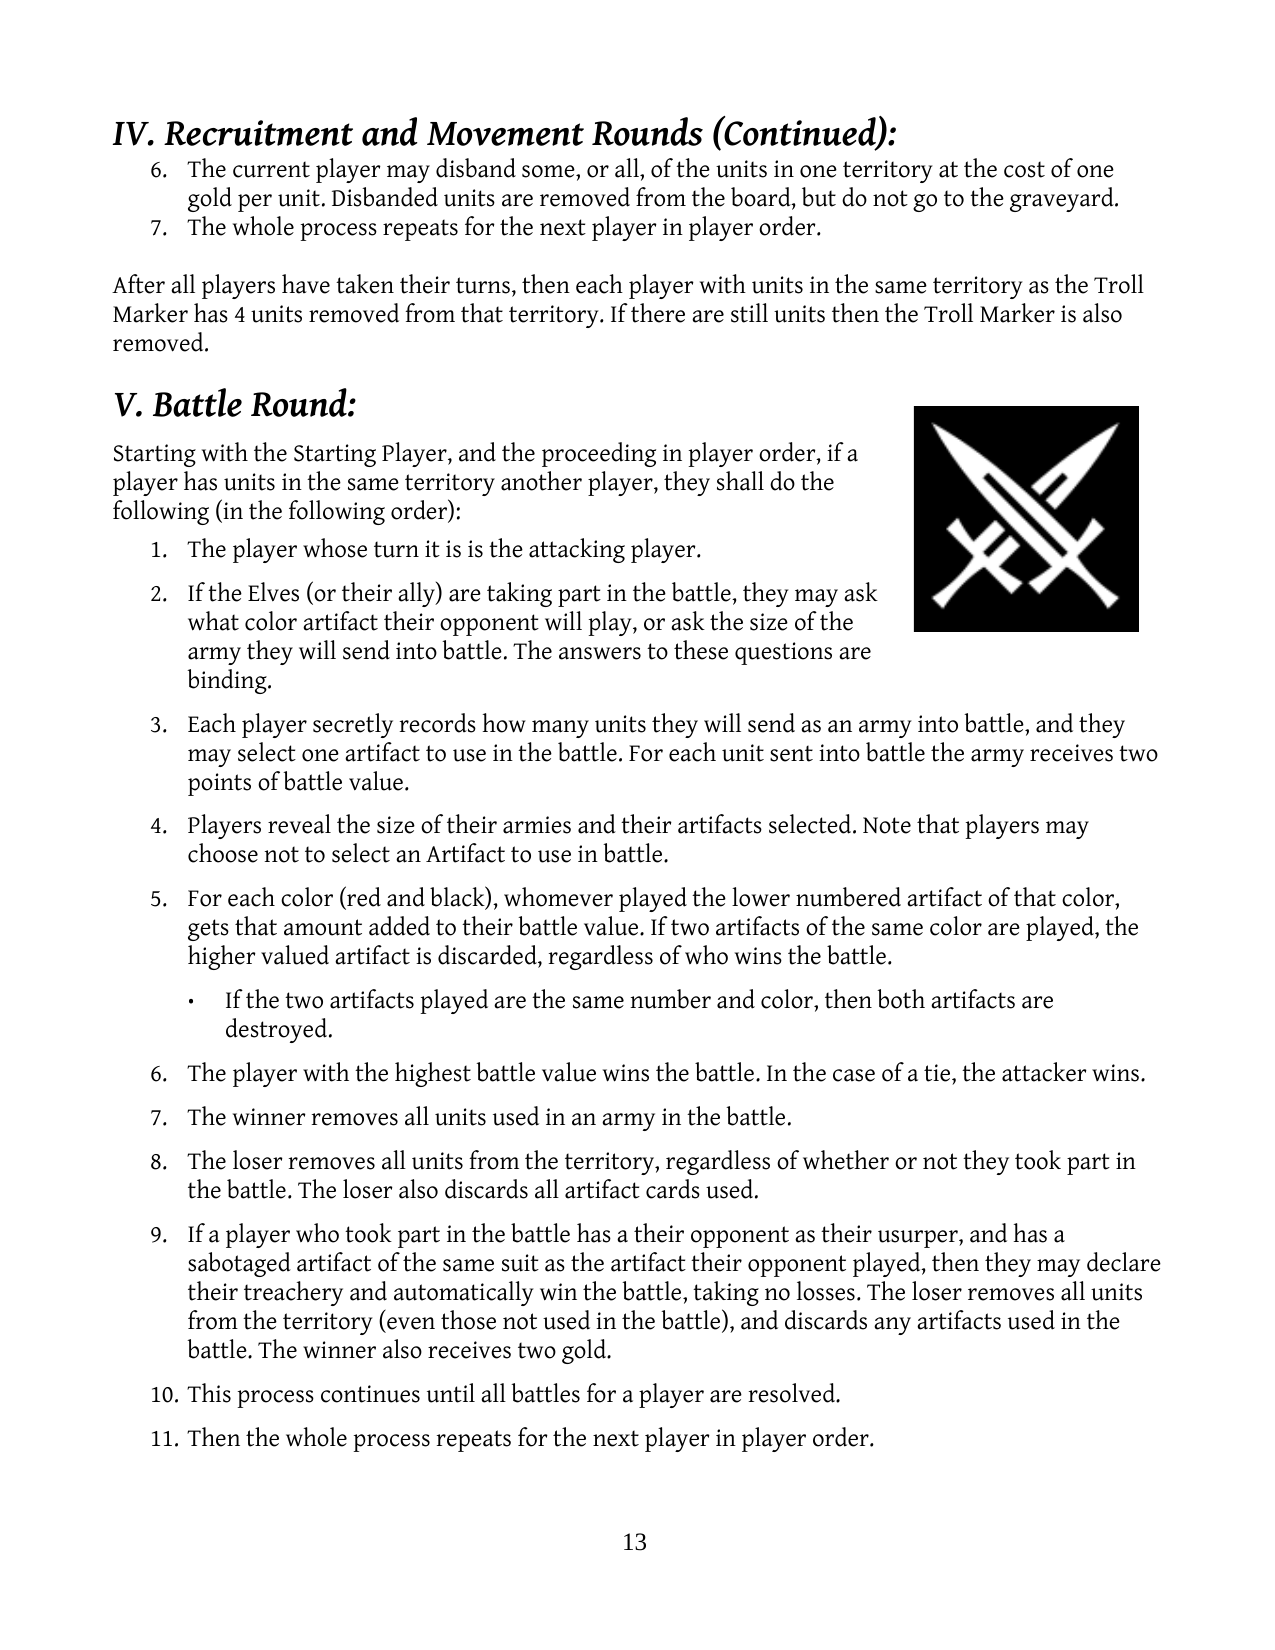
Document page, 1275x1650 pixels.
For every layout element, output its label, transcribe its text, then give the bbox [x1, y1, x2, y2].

list Then the whole process repeats for the next player in player order. [150, 1424, 1162, 1453]
picture [913, 406, 1139, 632]
list Each player secretly records how many units they will send as an army into battle, and they may select one artifact to use in the battle. For each unit sent into battle the army receives two points of battle value. [150, 710, 1162, 797]
list For each color (red and black), whomever played the lower numbered artifact of that color, gets that amount added to their battle value. If two artifacts of the same color are played, the higher valued artifact is discarded, regardless of who wins the battle. [150, 885, 1162, 972]
list After all players have taken their turns, then each player with units in the same territory as the Troll Marker has 4 units removed from that territory. If there are still units then the Troll Marker is also removed. [112, 272, 1162, 359]
subtitle IV. Recruitment and Movement Rounds (Continued): [112, 112, 1162, 156]
list If the Elves (or their ally) are taking part in the battle, they may ask what color artifact their opponent will play, or ask the size of the army they will send into battle. The answers to these questions are binding. [150, 579, 1162, 695]
text Starting with the Starting Player, and the proceeding in player order, if a player has units in the same territory another player, they shall do the following (in the following order): [112, 439, 913, 526]
list The whole process repeats for the next player in player order. [150, 214, 1162, 243]
list The current player may disband some, or all, of the units in one territory at the cost of one gold per unit. Disbanded units are removed from the board, but do not go to the graveyard. [150, 156, 1162, 214]
subtitle V. Battle Round: [112, 384, 1162, 427]
list Players reveal the size of their armies and their artifacts selected. Note that players may choose not to select an Artifact to use in battle. [150, 812, 1162, 870]
list If a player who took part in the battle has a their opponent as their usurper, and has a sabotaged artifact of the same suit as the artifact their opponent played, then they may declare their treachery and automatically win the battle, taking no losses. The loser removes all units from the territory (even those not used in the battle), and discards any artifacts used in the battle. The winner also receives two gold. [150, 1221, 1162, 1365]
list The player with the highest battle value wins the battle. In the case of a tie, the attacker wins. [150, 1060, 1162, 1089]
list If the two artifacts played are the same number and color, then both artifacts are destroyed. [187, 987, 1162, 1045]
list This process continues until all battles for a player are resolved. [150, 1380, 1162, 1409]
list The loser removes all units from the territory, regardless of whether or not they took part in the battle. The loser also discards all artifact cards used. [150, 1148, 1162, 1206]
list The winner removes all units used in an army in the battle. [150, 1104, 1162, 1133]
list The player whose turn it is is the attacking player. [150, 535, 913, 564]
